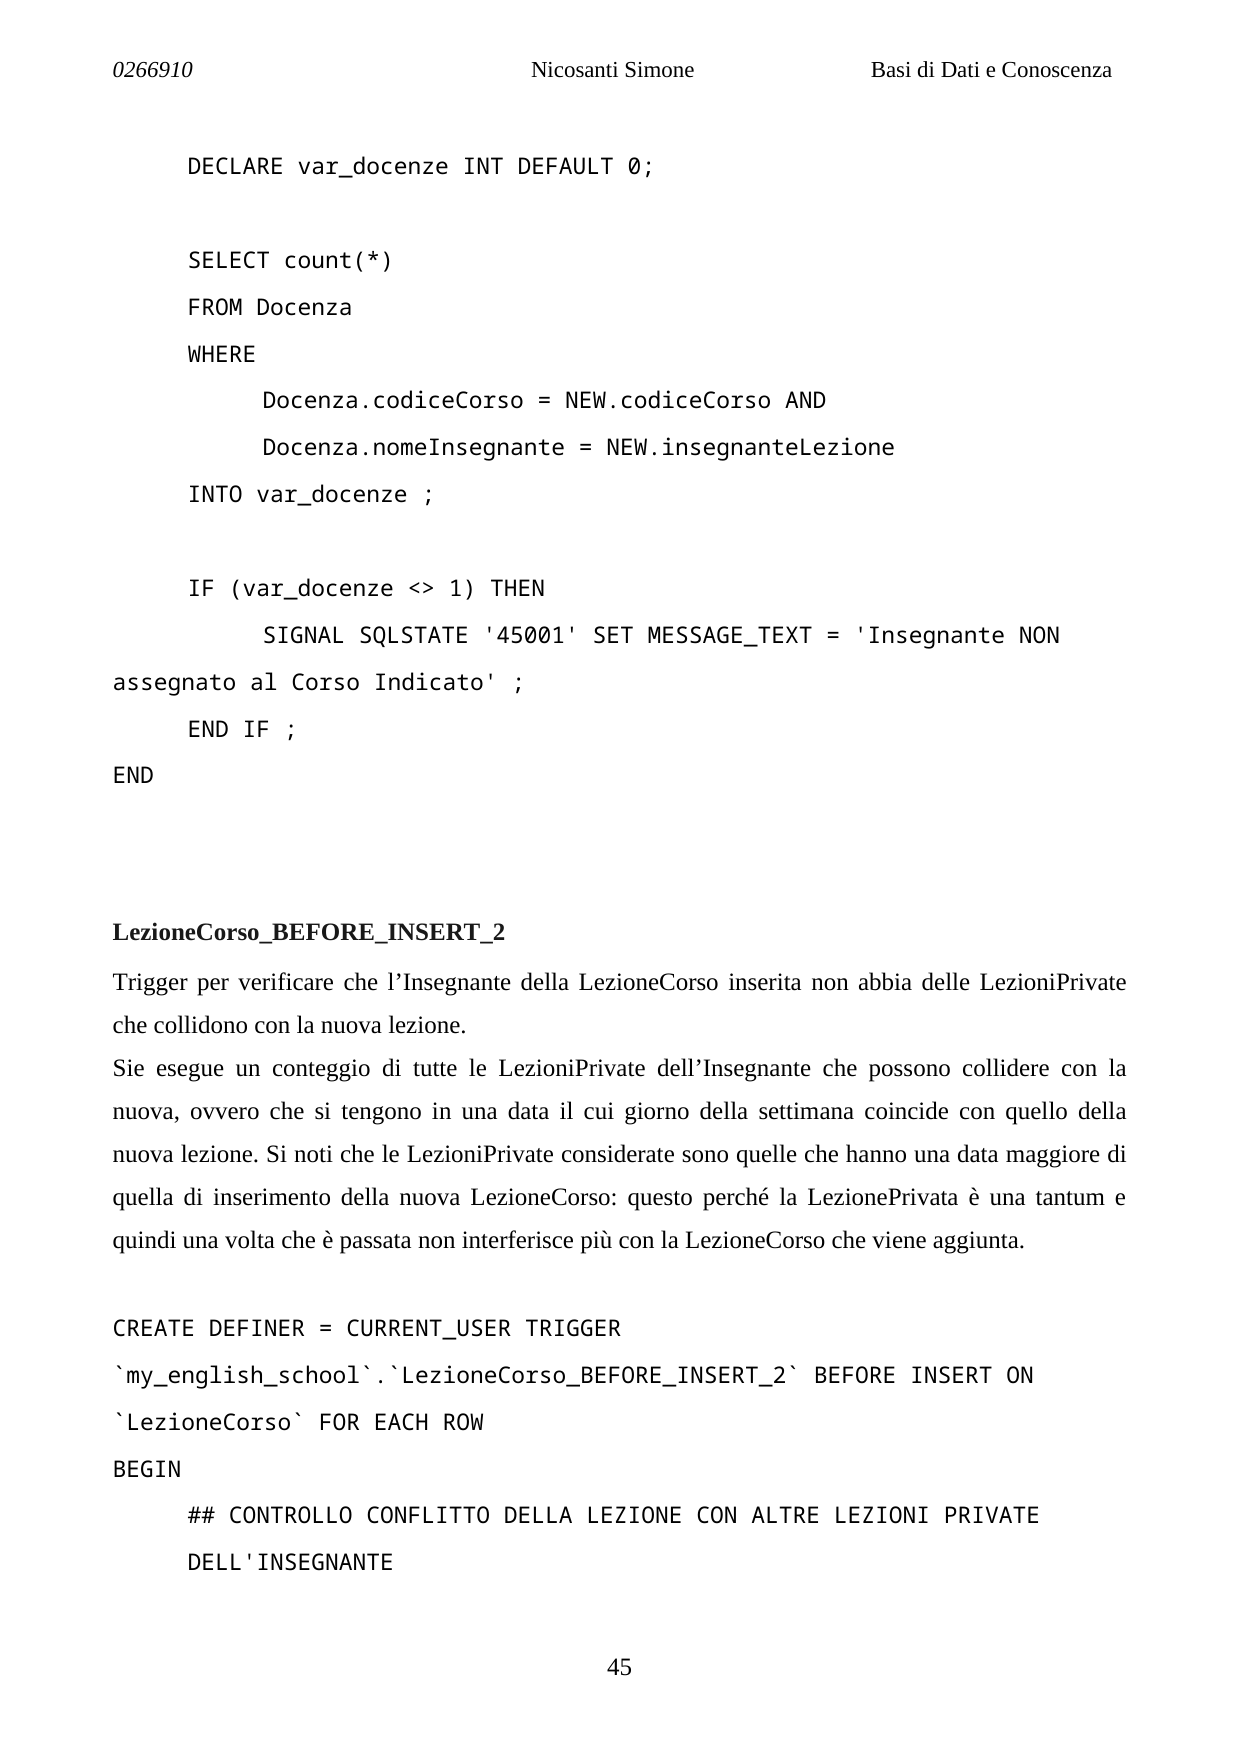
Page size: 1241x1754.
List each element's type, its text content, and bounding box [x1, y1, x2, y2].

text IF (var_docenze <> 1) THEN [112, 572, 1128, 603]
text CREATE DEFINER = CURRENT_USER TRIGGER `my_english_school`.`LezioneCorso_BEFORE_INSERT_2` BEFORE INSERT ON `LezioneCorso` FOR EACH ROW [112, 1312, 1128, 1437]
text Docenza.codiceCorso = NEW.codiceCorso AND [112, 384, 1128, 416]
text SELECT count(*) [112, 244, 1128, 275]
text INTO var_docenze ; [112, 478, 1128, 509]
text FROM Docenza [112, 291, 1128, 322]
text Trigger per verificare che l’Insegnante della LezioneCorso inserita non abbia delle LezioniPrivate che collidono con la nuova lezione. [112, 967, 1128, 1039]
text ## CONTROLLO CONFLITTO DELLA LEZIONE CON ALTRE LEZIONI PRIVATE DELL'INSEGNANTE [112, 1499, 1128, 1577]
text Docenza.nomeInsegnante = NEW.insegnanteLezione [112, 431, 1128, 462]
text END [112, 759, 1128, 791]
text BEGIN [112, 1452, 1128, 1484]
text Sie esegue un conteggio di tutte le LezioniPrivate dell’Insegnante che possono collidere con la nuova, ovvero che si tengono in una data il cui giorno della settimana coincide con quello della nuova lezione. Si noti che le LezioniPrivate considerate sono quelle che hanno una data maggiore di quella di inserimento della nuova LezioneCorso: questo perché la LezionePrivata è una tantum e quindi una volta che è passata non interferisce più con la LezioneCorso che viene aggiunta. [112, 1053, 1128, 1254]
text DECLARE var_docenze INT DEFAULT 0; [112, 150, 1128, 181]
text WHERE [112, 337, 1128, 369]
text END IF ; [112, 712, 1128, 744]
subtitle LezioneCorso_BEFORE_INSERT_2 [112, 917, 1128, 946]
text SIGNAL SQLSTATE '45001' SET MESSAGE_TEXT = 'Insegnante NON assegnato al Corso Indicato' ; [112, 619, 1128, 697]
